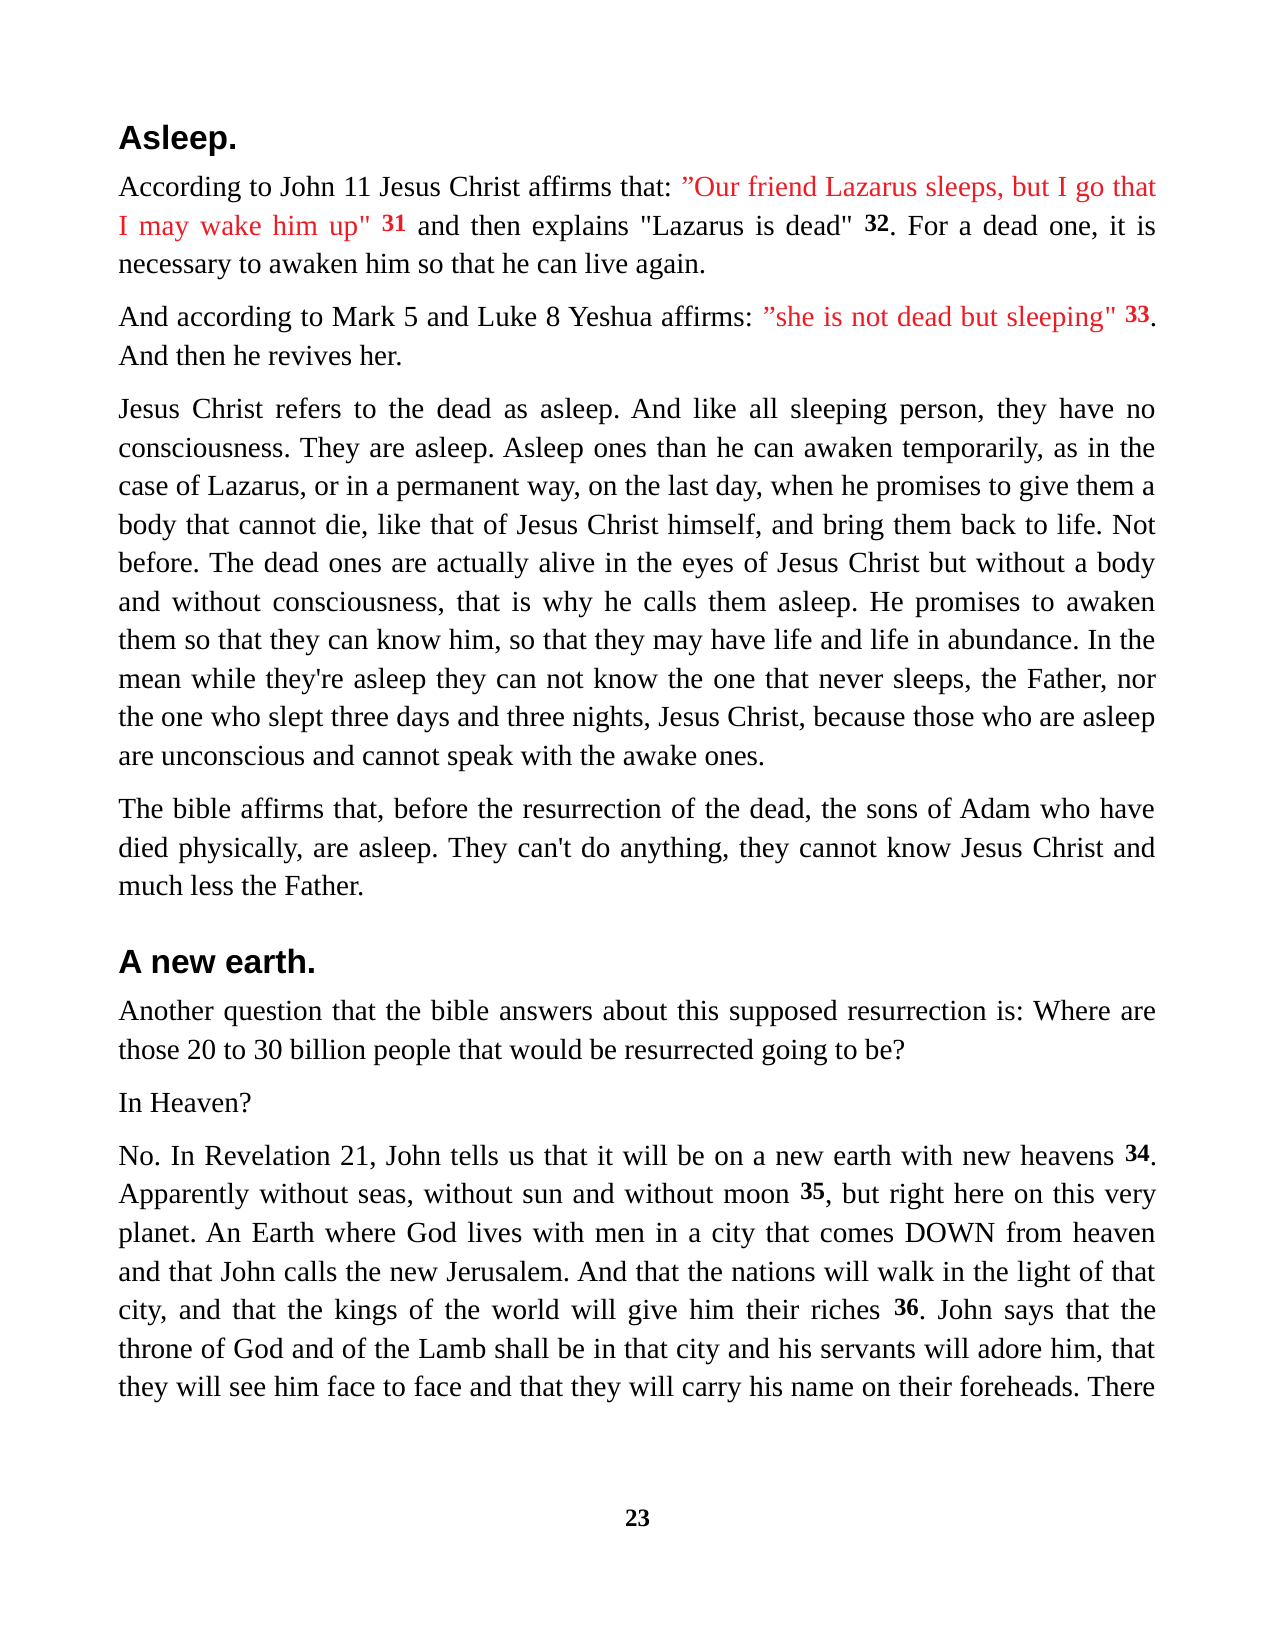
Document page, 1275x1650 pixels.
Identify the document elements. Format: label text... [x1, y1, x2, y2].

text No. In Revelation 21, John tells us that it will be on a new earth with new heavens . Apparently without seas, without sun and without moon , but right here on this very planet. An Earth where God lives with men in a city that comes DOWN from heaven and that John calls the new Jerusalem. And that the nations will walk in the light of that city, and that the kings of the world will give him their riches . John says that the throne of God and of the Lamb shall be in that city and his servants will adore him, that they will see him face to face and that they will carry his name on their foreheads. There [118, 1138, 1157, 1403]
text The bible affirms that, before the resurrection of the dead, the sons of Adam who have died physically, are asleep. They can't do anything, they cannot know Jesus Christ and much less the Father. [118, 791, 1157, 902]
text Jesus Christ refers to the dead as asleep. And like all sleeping person, they have no consciousness. They are asleep. Asleep ones than he can awaken temporarily, as in the case of Lazarus, or in a permanent way, on the last day, when he promises to give them a body that cannot die, like that of Jesus Christ himself, and bring them back to life. Not before. The dead ones are actually alive in the eyes of Jesus Christ but without a body and without consciousness, that is why he calls them asleep. He promises to awaken them so that they can know him, so that they may have life and life in abundance. In the mean while they're asleep they can not know the one that never sleeps, the Father, nor the one who slept three days and three nights, Jesus Christ, because those who are asleep are unconscious and cannot speak with the awake ones. [118, 391, 1157, 772]
text According to John 11 Jesus Christ affirms that: ”Our friend Lazarus sleeps, but I go that I may wake him up" and then explains "Lazarus is dead" . For a dead one, it is necessary to awaken him so that he can live again. [118, 169, 1157, 280]
text Another question that the bible answers about this supposed resurrection is: Where are those 20 to 30 billion people that would be resurrected going to be? [118, 993, 1157, 1065]
text In Heaven? [118, 1085, 1157, 1118]
subtitle A new earth. [118, 942, 1157, 981]
text And according to Mark 5 and Luke 8 Yeshua affirms: ”she is not dead but sleeping" . And then he revives her. [118, 299, 1157, 372]
subtitle Asleep. [118, 118, 1157, 157]
